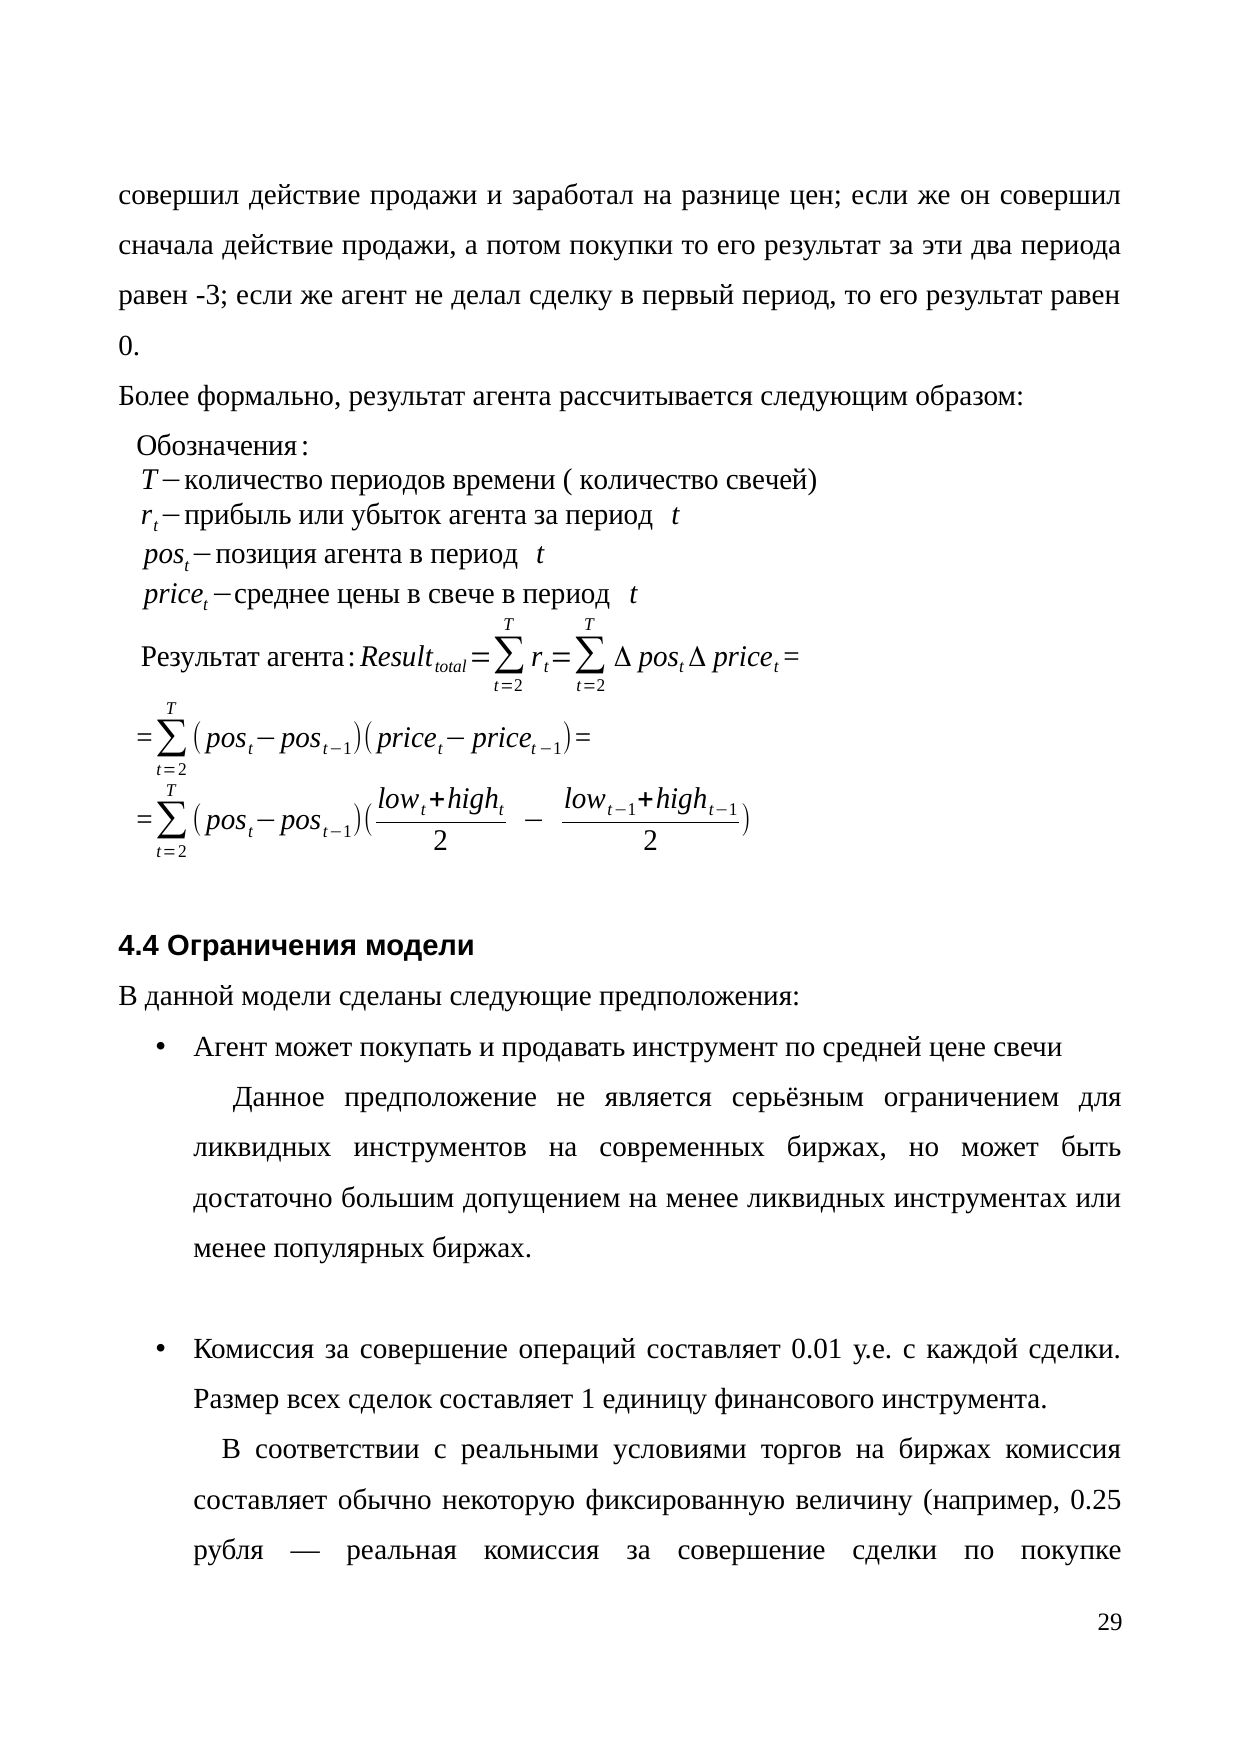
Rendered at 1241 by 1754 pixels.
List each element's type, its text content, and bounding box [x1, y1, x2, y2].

list Комиссия за совершение операций составляет 0.01 у.е. с каждой сделки. Размер всех сделок составляет 1 единицу финансового инструмента. [156, 1331, 1122, 1415]
list совершил действие продажи и заработал на разнице цен; если же он совершил сначала действие продажи, а потом покупки то его результат за эти два периода равен -3; если же агент не делал сделку в первый период, то его результат равен 0. [118, 177, 1122, 361]
list В данной модели сделаны следующие предположения: [118, 978, 1122, 1012]
list В соответствии с реальными условиями торгов на биржах комиссия составляет обычно некоторую фиксированную величину (например, 0.25 рубля — реальная комиссия за совершение сделки по покупке [156, 1431, 1122, 1566]
text Более формально, результат агента рассчитывается следующим образом: [118, 378, 1122, 412]
list Данное предположение не является серьёзным ограничением для ликвидных инструментов на современных биржах, но может быть достаточно большим допущением на менее ликвидных инструментах или менее популярных биржах. [156, 1079, 1122, 1264]
list Ограничения модели [118, 928, 1122, 962]
list Агент может покупать и продавать инструмент по средней цене свечи [156, 1029, 1122, 1062]
